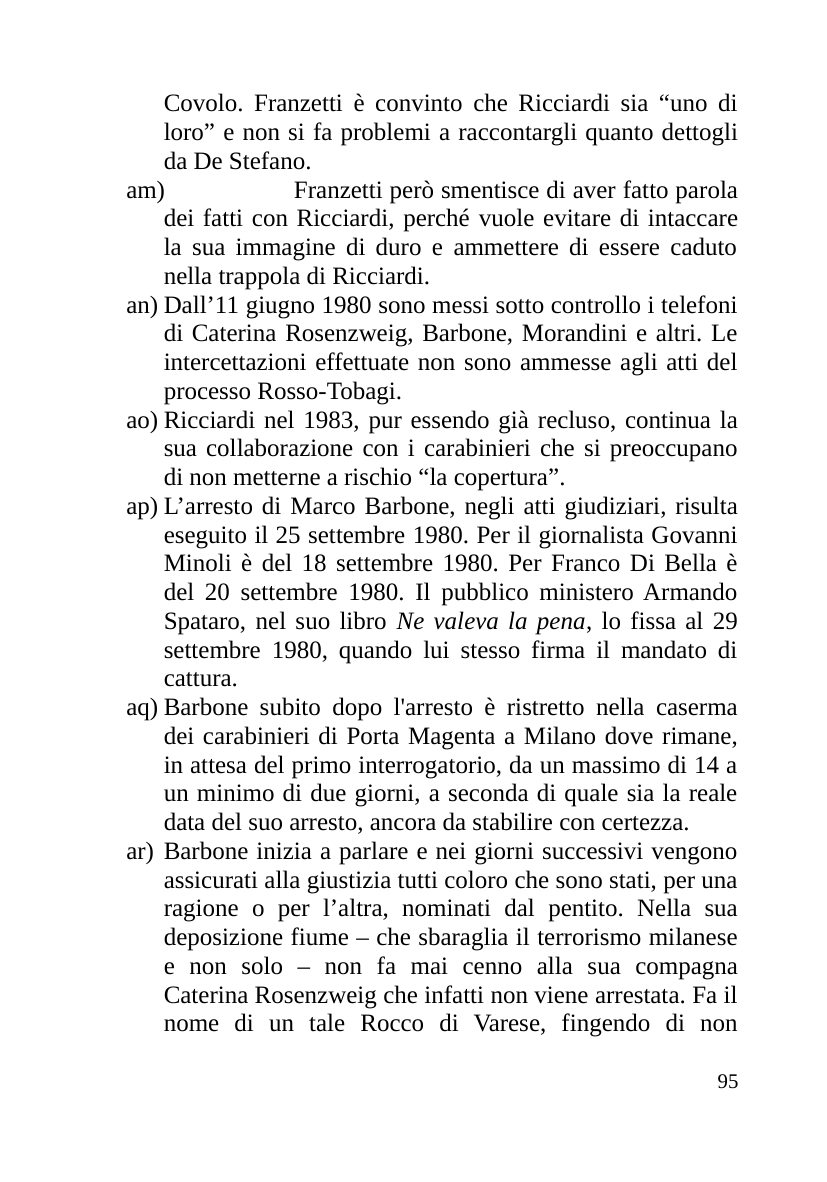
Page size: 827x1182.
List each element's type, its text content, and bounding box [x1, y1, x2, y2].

list Dall’11 giugno 1980 sono messi sotto controllo i telefoni di Caterina Rosenzweig, Barbone, Morandini e altri. Le intercettazioni effettuate non sono ammesse agli atti del processo Rosso-Tobagi. [126, 290, 738, 405]
list Barbone subito dopo l'arresto è ristretto nella caserma dei carabinieri di Porta Magenta a Milano dove rimane, in attesa del primo interrogatorio, da un massimo di 14 a un minimo di due giorni, a seconda di quale sia la reale data del suo arresto, ancora da stabilire con certezza. [126, 692, 738, 836]
list Ricciardi nel 1983, pur essendo già recluso, continua la sua collaborazione con i carabinieri che si preoccupano di non metterne a rischio “la copertura”. [126, 405, 738, 491]
list Barbone inizia a parlare e nei giorni successivi vengono assicurati alla giustizia tutti coloro che sono stati, per una ragione o per l’altra, nominati dal pentito. Nella sua deposizione fiume – che sbaraglia il terrorismo milanese e non solo – non fa mai cenno alla sua compagna Caterina Rosenzweig che infatti non viene arrestata. Fa il nome di un tale Rocco di Varese, fingendo di non [126, 836, 738, 1037]
list Covolo. Franzetti è convinto che Ricciardi sia “uno di loro” e non si fa problemi a raccontargli quanto dettogli da De Stefano. [126, 88, 738, 175]
list L’arresto di Marco Barbone, negli atti giudiziari, risulta eseguito il 25 settembre 1980. Per il giornalista Govanni Minoli è del 18 settembre 1980. Per Franco Di Bella è del 20 settembre 1980. Il pubblico ministero Armando Spataro, nel suo libro Ne valeva la pena, lo fissa al 29 settembre 1980, quando lui stesso firma il mandato di cattura. [126, 491, 738, 692]
